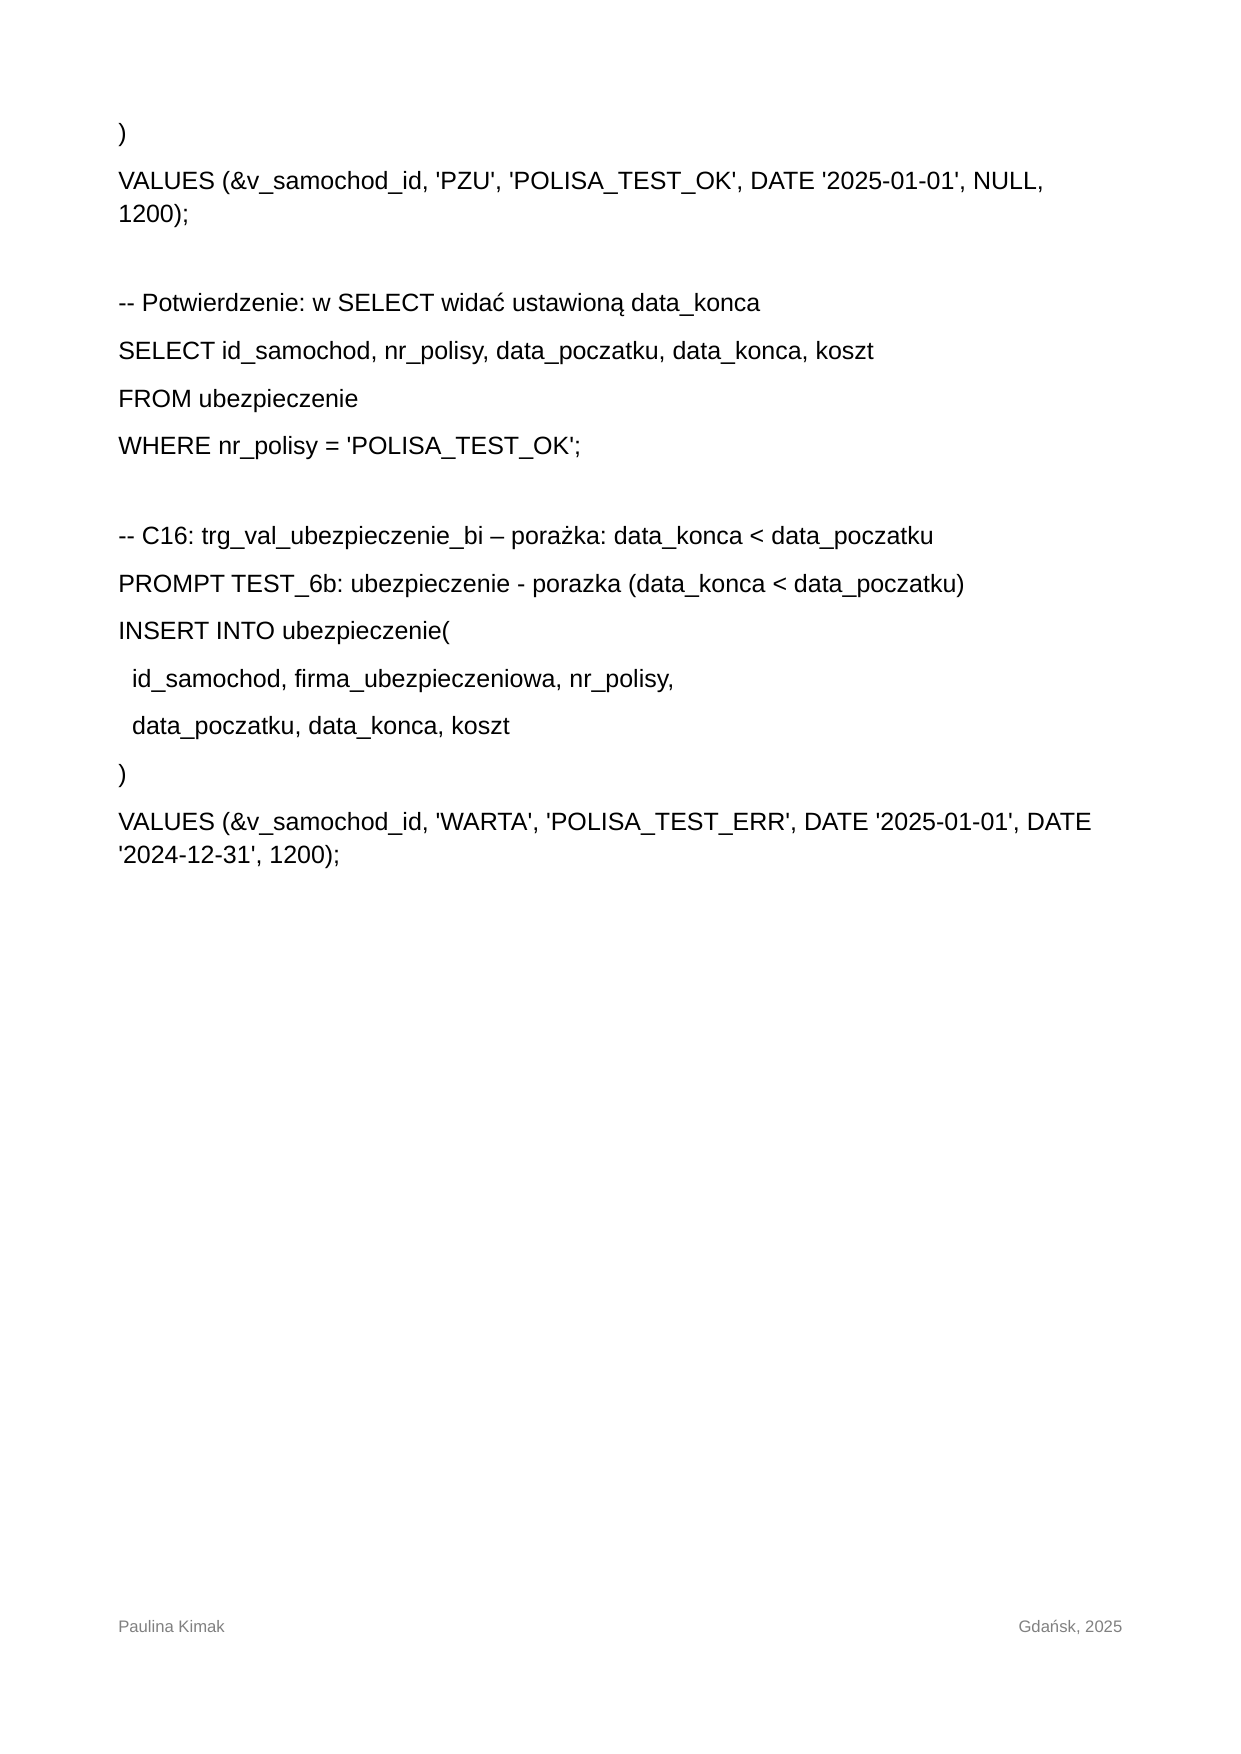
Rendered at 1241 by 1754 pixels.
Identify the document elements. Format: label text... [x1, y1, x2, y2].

text INSERT INTO ubezpieczenie( [118, 616, 1122, 645]
text -- Potwierdzenie: w SELECT widać ustawioną data_konca [118, 288, 1122, 317]
text VALUES (&v_samochod_id, 'WARTA', 'POLISA_TEST_ERR', DATE '2025-01-01', DATE '2024-12-31', 1200); [118, 807, 1122, 868]
text SELECT id_samochod, nr_polisy, data_poczatku, data_konca, koszt [118, 336, 1122, 365]
text data_poczatku, data_konca, koszt [118, 711, 1122, 740]
text id_samochod, firma_ubezpieczeniowa, nr_polisy, [118, 664, 1122, 692]
text ) [118, 759, 1122, 788]
text VALUES (&v_samochod_id, 'PZU', 'POLISA_TEST_OK', DATE '2025-01-01', NULL, 1200); [118, 166, 1122, 227]
text ) [118, 118, 1122, 147]
text PROMPT TEST_6b: ubezpieczenie - porazka (data_konca < data_poczatku) [118, 568, 1122, 597]
text FROM ubezpieczenie [118, 384, 1122, 412]
text WHERE nr_polisy = 'POLISA_TEST_OK'; [118, 431, 1122, 460]
text -- C16: trg_val_ubezpieczenie_bi – porażka: data_konca < data_poczatku [118, 521, 1122, 550]
